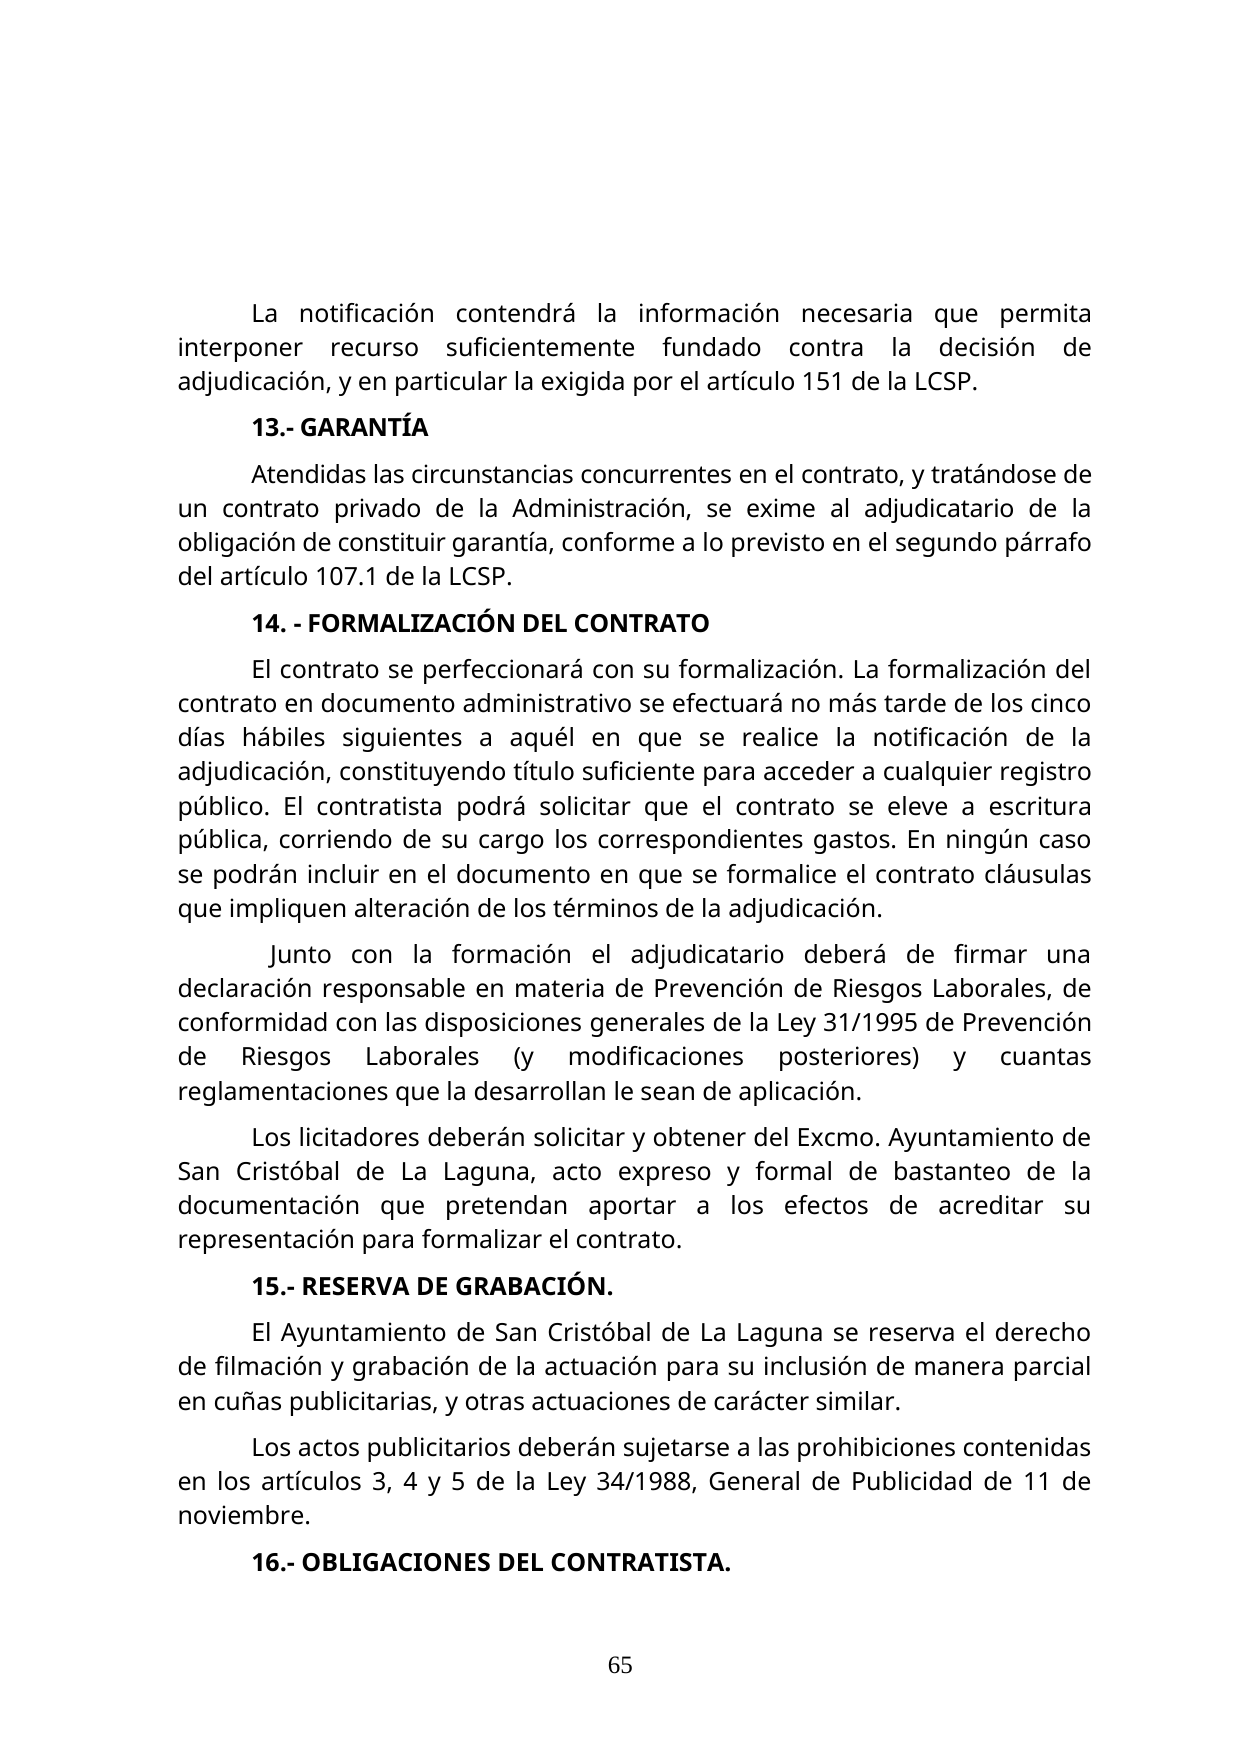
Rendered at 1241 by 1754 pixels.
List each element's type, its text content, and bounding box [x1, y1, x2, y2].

text El contrato se perfeccionará con su formalización. La formalización del contrato en documento administrativo se efectuará no más tarde de los cinco días hábiles siguientes a aquél en que se realice la notificación de la adjudicación, constituyendo título suficiente para acceder a cualquier registro público. El contratista podrá solicitar que el contrato se eleve a escritura pública, corriendo de su cargo los correspondientes gastos. En ningún caso se podrán incluir en el documento en que se formalice el contrato cláusulas que impliquen alteración de los términos de la adjudicación. [177, 652, 1093, 924]
text 14. - FORMALIZACIÓN DEL CONTRATO [177, 605, 1093, 639]
text Los actos publicitarios deberán sujetarse a las prohibiciones contenidas en los artículos 3, 4 y 5 de la Ley 34/1988, General de Publicidad de 11 de noviembre. [177, 1430, 1093, 1532]
text Atendidas las circunstancias concurrentes en el contrato, y tratándose de un contrato privado de la Administración, se exime al adjudicatario de la obligación de constituir garantía, conforme a lo previsto en el segundo párrafo del artículo 107.1 de la LCSP. [177, 457, 1093, 593]
text La notificación contendrá la información necesaria que permita interponer recurso suficientemente fundado contra la decisión de adjudicación, y en particular la exigida por el artículo 151 de la LCSP. [177, 295, 1093, 397]
text 16.- OBLIGACIONES DEL CONTRATISTA. [177, 1544, 1093, 1578]
text 15.- RESERVA DE GRABACIÓN. [177, 1268, 1093, 1302]
text Junto con la formación el adjudicatario deberá de firmar una declaración responsable en materia de Prevención de Riesgos Laborales, de conformidad con las disposiciones generales de la Ley 31/1995 de Prevención de Riesgos Laborales (y modificaciones posteriores) y cuantas reglamentaciones que la desarrollan le sean de aplicación. [177, 937, 1093, 1107]
text El Ayuntamiento de San Cristóbal de La Laguna se reserva el derecho de filmación y grabación de la actuación para su inclusión de manera parcial en cuñas publicitarias, y otras actuaciones de carácter similar. [177, 1315, 1093, 1417]
text 13.- GARANTÍA [177, 410, 1093, 444]
text Los licitadores deberán solicitar y obtener del Excmo. Ayuntamiento de San Cristóbal de La Laguna, acto expreso y formal de bastanteo de la documentación que pretendan aportar a los efectos de acreditar su representación para formalizar el contrato. [177, 1120, 1093, 1256]
